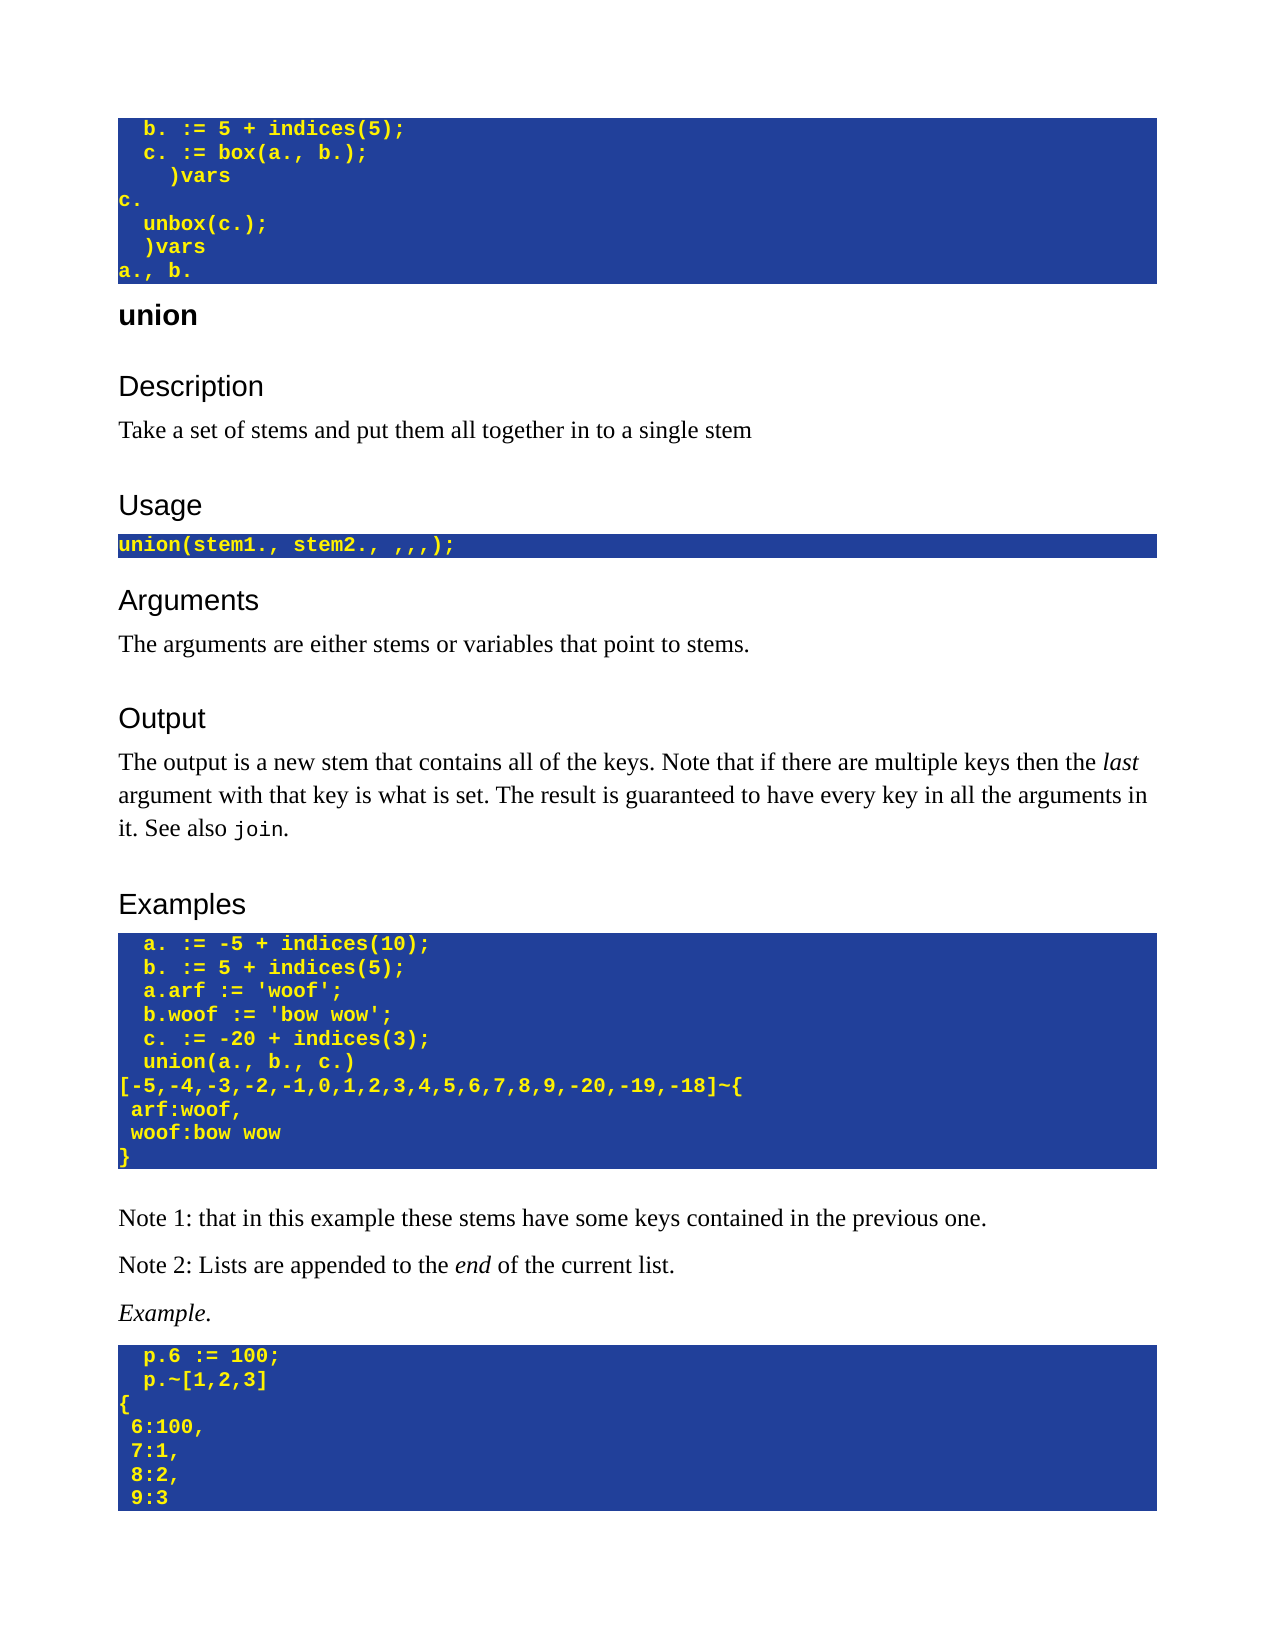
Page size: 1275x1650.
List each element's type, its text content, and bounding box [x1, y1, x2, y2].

subtitle Arguments [118, 583, 1157, 616]
text a.arf := 'woof'; [118, 980, 1157, 1004]
text [-5,-4,-3,-2,-1,0,1,2,3,4,5,6,7,8,9,-20,-19,-18]~{ [118, 1075, 1157, 1099]
text Note 2: Lists are appended to the end of the current list. [118, 1250, 1157, 1279]
text 6:100, [118, 1416, 1157, 1440]
text woof:bow wow [118, 1122, 1157, 1146]
text p.6 := 100; [118, 1345, 1157, 1369]
text a., b. [118, 260, 1157, 284]
text Example. [118, 1298, 1157, 1327]
text { [118, 1393, 1157, 1416]
text c. [118, 189, 1157, 213]
text union(a., b., c.) [118, 1051, 1157, 1075]
text b.woof := 'bow wow'; [118, 1004, 1157, 1028]
text union(stem1., stem2., ,,,); [118, 534, 1157, 558]
text The arguments are either stems or variables that point to stems. [118, 629, 1157, 658]
text Take a set of stems and put them all together in to a single stem [118, 416, 1157, 444]
text 7:1, [118, 1440, 1157, 1464]
subtitle union [118, 298, 1157, 332]
subtitle Description [118, 369, 1157, 403]
text b. := 5 + indices(5); [118, 957, 1157, 980]
text b. := 5 + indices(5); [118, 118, 1157, 142]
text )vars [118, 236, 1157, 260]
text 9:3 [118, 1487, 1157, 1511]
text 8:2, [118, 1464, 1157, 1487]
text p.~[1,2,3] [118, 1369, 1157, 1393]
text The output is a new stem that contains all of the keys. Note that if there are multiple keys then the last argument with that key is what is set. The result is guaranteed to have every key in all the arguments in it. See also join. [118, 747, 1157, 843]
subtitle Output [118, 701, 1157, 735]
text arf:woof, [118, 1099, 1157, 1122]
text } [118, 1146, 1157, 1169]
text c. := -20 + indices(3); [118, 1028, 1157, 1051]
subtitle Usage [118, 488, 1157, 522]
text Note 1: that in this example these stems have some keys contained in the previous one. [118, 1169, 1157, 1231]
text unbox(c.); [118, 213, 1157, 236]
text a. := -5 + indices(10); [118, 933, 1157, 957]
text )vars [118, 165, 1157, 189]
text c. := box(a., b.); [118, 142, 1157, 165]
subtitle Examples [118, 887, 1157, 921]
